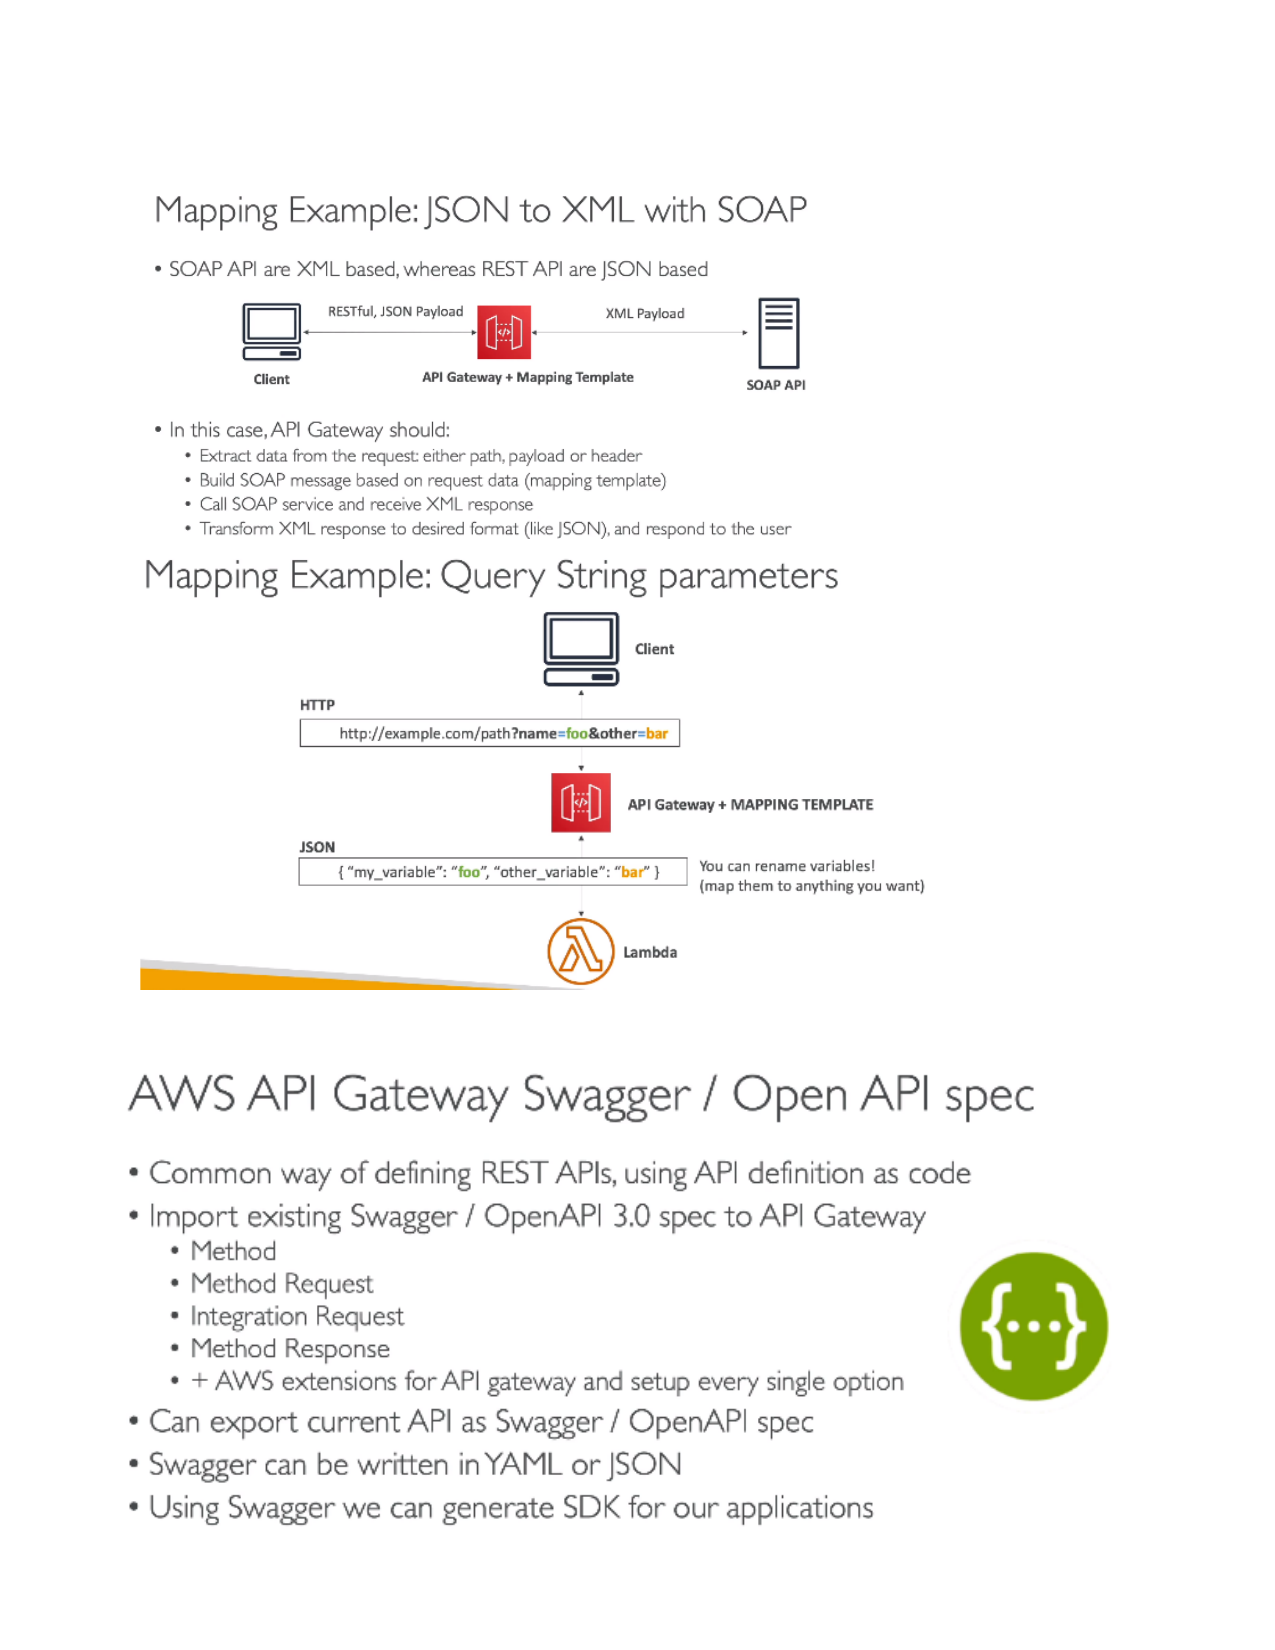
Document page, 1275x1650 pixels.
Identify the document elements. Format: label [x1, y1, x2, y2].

picture [108, 1066, 1112, 1533]
picture [140, 554, 927, 990]
picture [144, 185, 819, 539]
